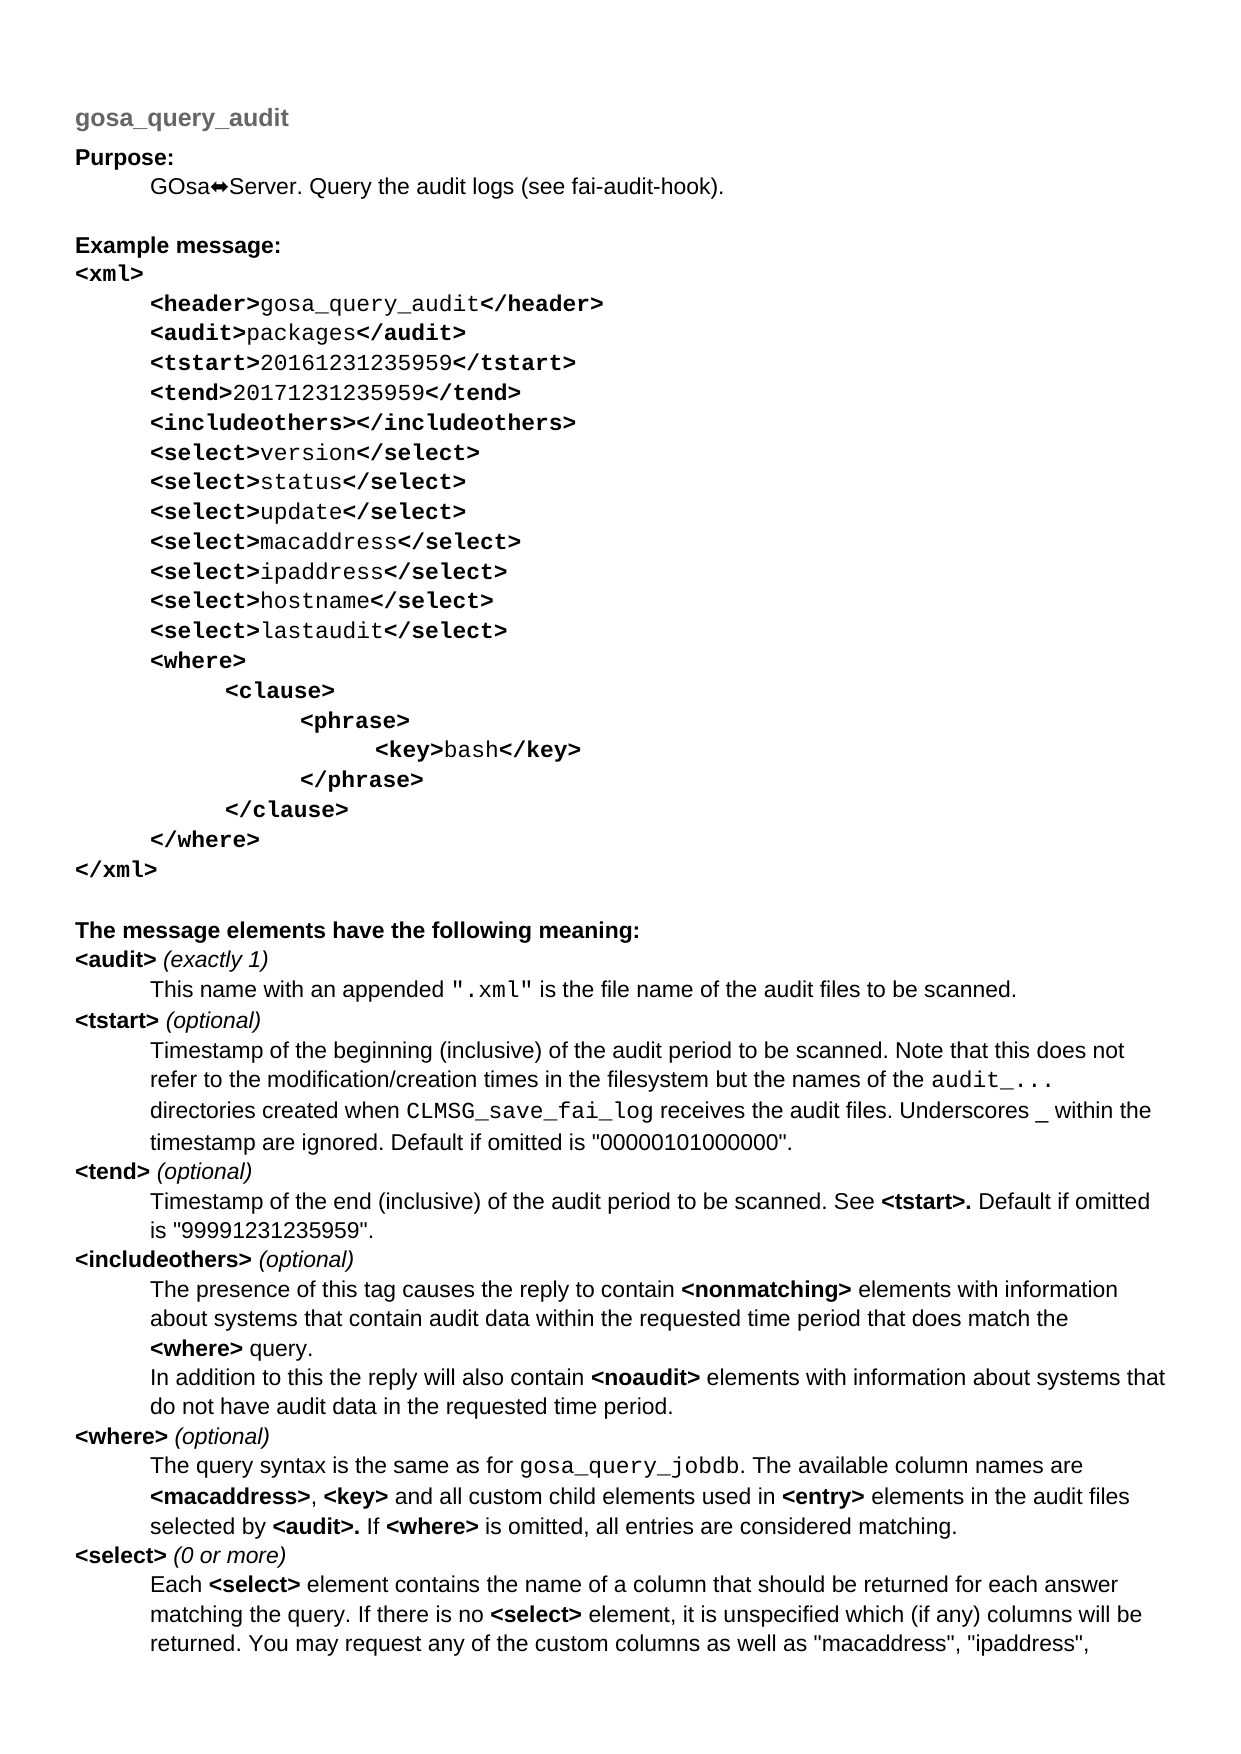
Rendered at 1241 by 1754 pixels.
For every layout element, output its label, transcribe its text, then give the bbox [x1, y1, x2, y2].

text <select>status</select> [150, 471, 1165, 497]
text <xml> [75, 262, 1165, 288]
text <tstart> (optional) [75, 1008, 1165, 1033]
text <header>gosa_query_audit</header> <audit>packages</audit> [150, 292, 1165, 348]
text <tstart>20161231235959</tstart> [150, 351, 1165, 377]
text Timestamp of the beginning (inclusive) of the audit period to be scanned. Note that this does not refer to the modification/creation times in the filesystem but the names of the audit_... directories created when CLMSG_save_fai_log receives the audit files. Underscores _ within the timestamp are ignored. Default if omitted is "00000101000000". [150, 1037, 1165, 1155]
text <select> (0 or more) [75, 1543, 1165, 1568]
text The presence of this tag causes the reply to contain <nonmatching> elements with information about systems that contain audit data within the requested time period that does match the <where> query. [150, 1276, 1165, 1361]
text <select>ipaddress</select> [150, 560, 1165, 586]
text Timestamp of the end (inclusive) of the audit period to be scanned. See <tstart>. Default if omitted is "99991231235959". [150, 1188, 1165, 1243]
text Each <select> element contains the name of a column that should be returned for each answer matching the query. If there is no <select> element, it is unspecified which (if any) columns will be returned. You may request any of the custom columns as well as "macaddress", "ipaddress", [150, 1572, 1165, 1657]
text <where> [150, 649, 1165, 675]
subtitle gosa_query_audit [75, 104, 1165, 132]
text <select>update</select> [150, 500, 1165, 526]
text <includeothers> (optional) [75, 1247, 1165, 1273]
text </where> [150, 828, 1165, 854]
text <phrase> [300, 709, 1165, 735]
text <select>hostname</select> [150, 590, 1165, 616]
text </phrase> [300, 768, 1165, 794]
text </xml> [75, 858, 1165, 884]
text <clause> [225, 679, 1165, 705]
text <select>lastaudit</select> [150, 619, 1165, 646]
text GOsa⬌Server. Query the audit logs (see fai-audit-hook). [150, 174, 1165, 199]
text This name with an appended ".xml" is the file name of the audit files to be scanned. [150, 976, 1165, 1004]
text <where> (optional) [75, 1423, 1165, 1449]
text <includeothers></includeothers> [150, 411, 1165, 437]
text Purpose: [75, 144, 1165, 170]
text In addition to this the reply will also contain <noaudit> elements with information about systems that do not have audit data in the requested time period. [150, 1364, 1165, 1419]
text <audit> (exactly 1) [75, 947, 1165, 972]
text The query syntax is the same as for gosa_query_jobdb. The available column names are <macaddress>, <key> and all custom child elements used in <entry> elements in the audit files selected by <audit>. If <where> is omitted, all entries are considered matching. [150, 1453, 1165, 1539]
text <select>macaddress</select> [150, 530, 1165, 556]
text Example message: [75, 233, 1165, 258]
text <tend>20171231235959</tend> [150, 381, 1165, 407]
text The message elements have the following meaning: [75, 917, 1165, 943]
text <select>version</select> [150, 441, 1165, 467]
text </clause> [225, 798, 1165, 824]
text <tend> (optional) [75, 1159, 1165, 1184]
text <key>bash</key> [375, 739, 1165, 765]
